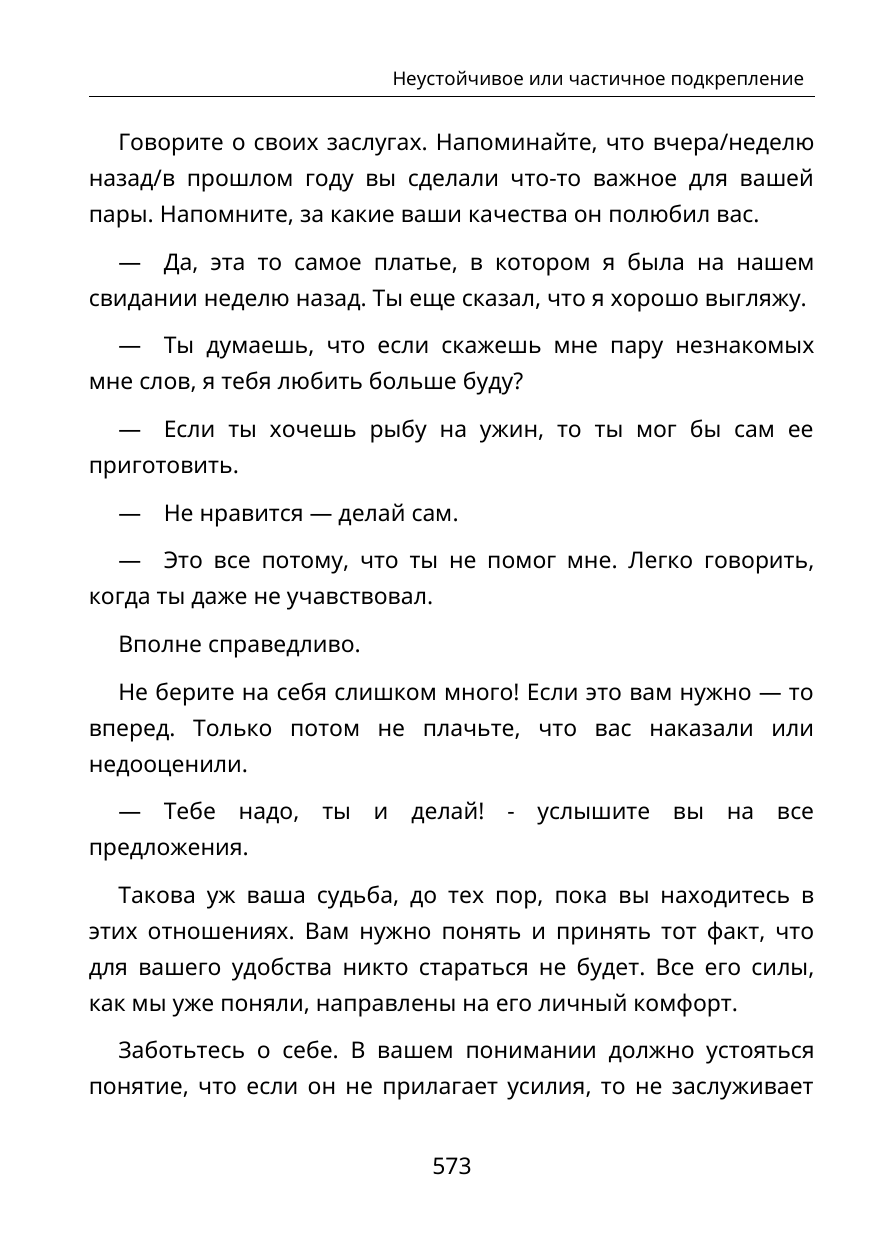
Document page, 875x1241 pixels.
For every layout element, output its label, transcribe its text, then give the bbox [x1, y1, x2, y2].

list Ты думаешь, что если скажешь мне пару незнакомых мне слов, я тебя любить больше буду? [88, 329, 815, 396]
list Не нравится — делай сам. [88, 497, 815, 528]
list Если ты хочешь рыбу на ужин, то ты мог бы сам ее приготовить. [88, 413, 815, 480]
text Заботьтесь о себе. В вашем понимании должно устояться понятие, что если он не прилагает усилия, то не заслуживает [88, 1034, 815, 1102]
list Тебе надо, ты и делай! - услышите вы на все предложения. [88, 795, 815, 862]
list Это все потому, что ты не помог мне. Легко говорить, когда ты даже не учавствовал. [88, 544, 815, 611]
list Да, эта то самое платье, в котором я была на нашем свидании неделю назад. Ты еще сказал, что я хорошо выгляжу. [88, 246, 815, 313]
text Говорите о своих заслугах. Напоминайте, что вчера/неделю назад/в прошлом году вы сделали что-то важное для вашей пары. Напомните, за какие ваши качества он полюбил вас. [88, 126, 815, 229]
text Такова уж ваша судьба, до тех пор, пока вы находитесь в этих отношениях. Вам нужно понять и принять тот факт, что для вашего удобства никто стараться не будет. Все его силы, как мы уже поняли, направлены на его личный комфорт. [88, 879, 815, 1018]
text Не берите на себя слишком много! Если это вам нужно — то вперед. Только потом не плачьте, что вас наказали или недооценили. [88, 676, 815, 779]
text Вполне справедливо. [88, 628, 815, 659]
